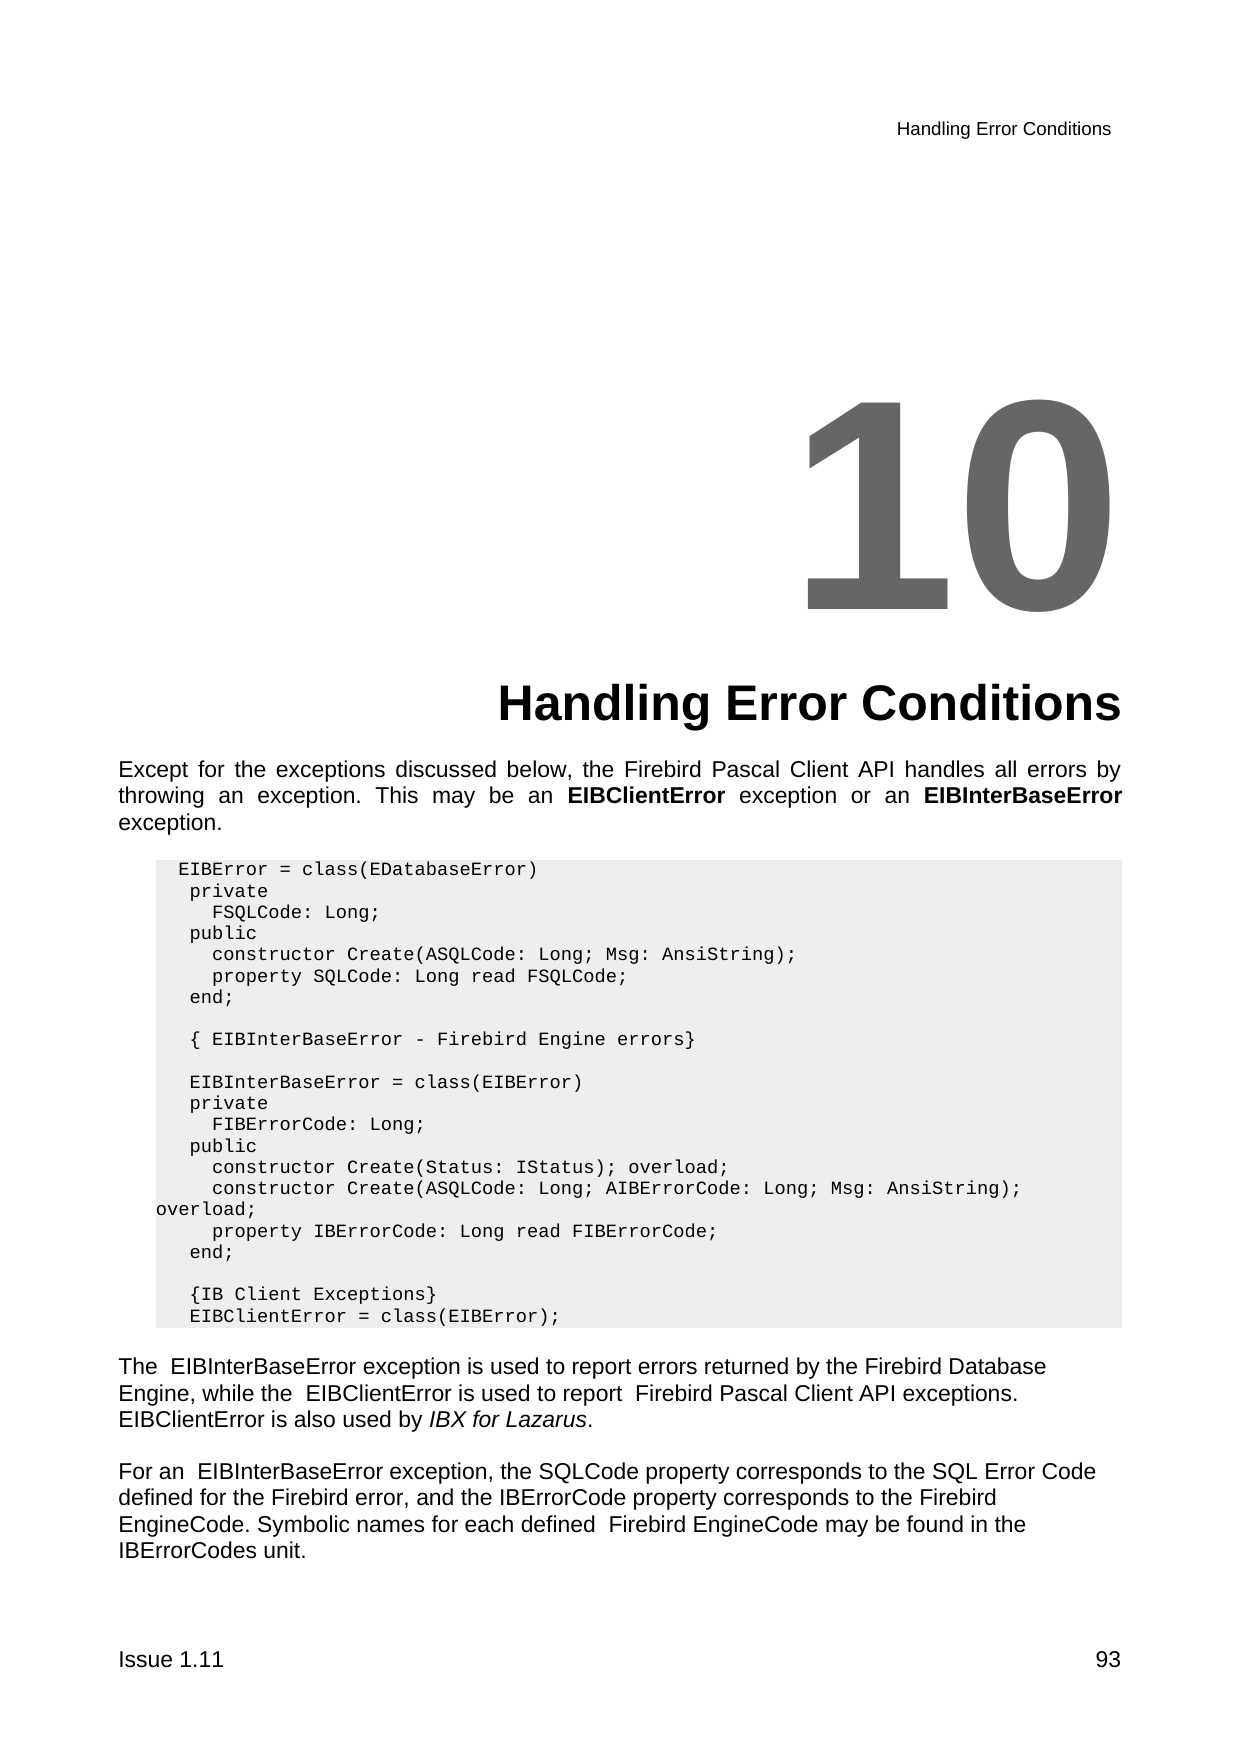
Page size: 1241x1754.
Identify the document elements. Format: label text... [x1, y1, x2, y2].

text private [156, 881, 1122, 903]
text public [156, 1136, 1122, 1158]
text {IB Client Exceptions} [156, 1285, 1122, 1306]
text constructor Create(ASQLCode: Long; Msg: AnsiString); [156, 945, 1122, 966]
text FIBErrorCode: Long; [156, 1115, 1122, 1136]
text end; [156, 1243, 1122, 1264]
text public [156, 924, 1122, 945]
text For an EIBInterBaseError exception, the SQLCode property corresponds to the SQL Error Code defined for the Firebird error, and the IBErrorCode property corresponds to the Firebird EngineCode. Symbolic names for each defined Firebird EngineCode may be found in the IBErrorCodes unit. [118, 1458, 1122, 1563]
text private [156, 1094, 1122, 1115]
subtitle Handling Error Conditions [81, 328, 1122, 731]
text EIBInterBaseError = class(EIBError) [156, 1073, 1122, 1094]
text { EIBInterBaseError - Firebird Engine errors} [156, 1030, 1122, 1051]
text property IBErrorCode: Long read FIBErrorCode; [156, 1221, 1122, 1243]
text constructor Create(ASQLCode: Long; AIBErrorCode: Long; Msg: AnsiString); overload; [156, 1179, 1122, 1221]
text end; [156, 988, 1122, 1009]
text property SQLCode: Long read FSQLCode; [156, 966, 1122, 988]
text Except for the exceptions discussed below, the Firebird Pascal Client API handles all errors by throwing an exception. This may be an EIBClientError exception or an EIBInterBaseError exception. [118, 756, 1122, 835]
text EIBClientError = class(EIBError); [156, 1306, 1122, 1328]
text EIBError = class(EDatabaseError) [156, 860, 1122, 881]
text constructor Create(Status: IStatus); overload; [156, 1158, 1122, 1179]
text The EIBInterBaseError exception is used to report errors returned by the Firebird Database Engine, while the EIBClientError is used to report Firebird Pascal Client API exceptions. EIBClientError is also used by IBX for Lazarus. [118, 1353, 1122, 1432]
text FSQLCode: Long; [156, 903, 1122, 924]
